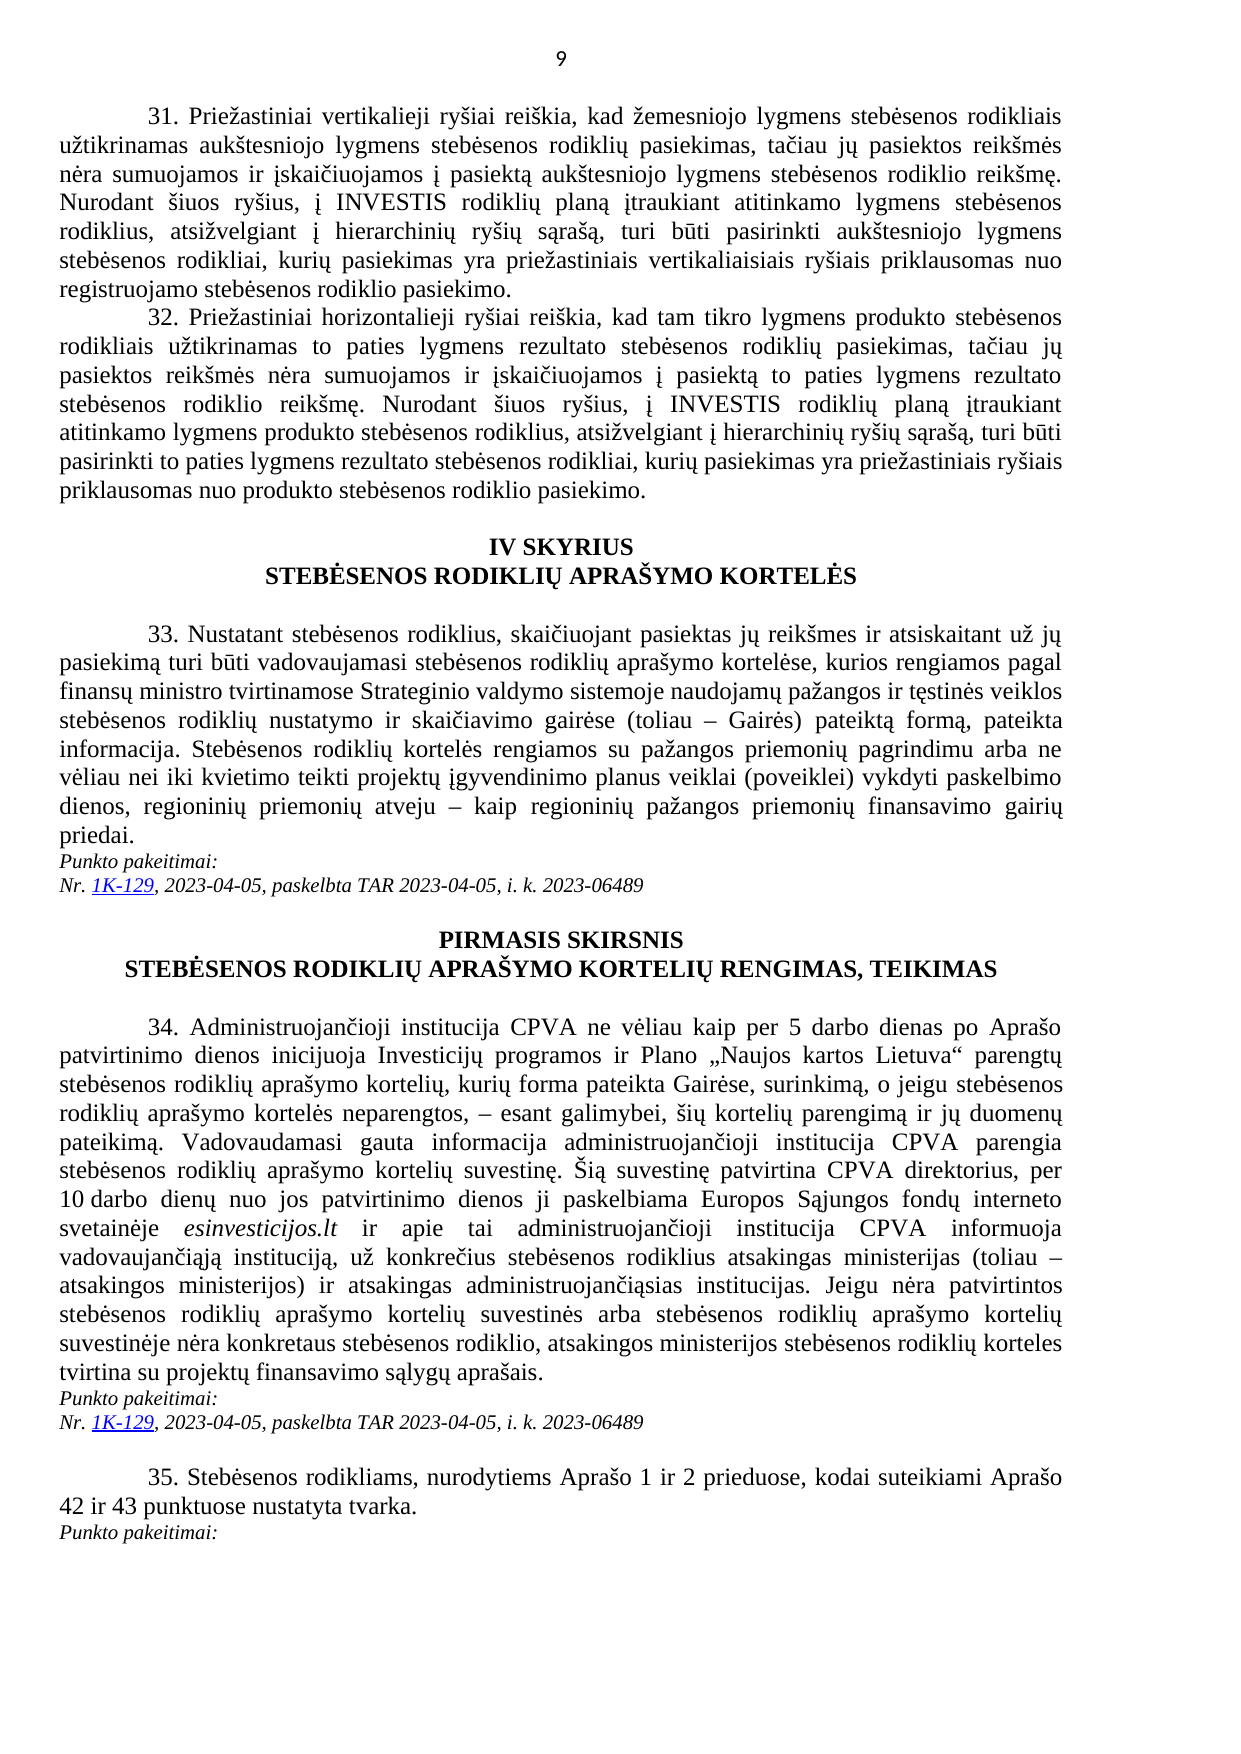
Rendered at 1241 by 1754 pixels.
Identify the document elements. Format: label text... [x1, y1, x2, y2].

text IV SKYRIUS [59, 532, 1063, 561]
text 35. Stebėsenos rodikliams, nurodytiems Aprašo 1 ir 2 prieduose, kodai suteikiami Aprašo 42 ir 43 punktuose nustatyta tvarka. [59, 1462, 1063, 1520]
text STEBĖSENOS RODIKLIŲ APRAŠYMO KORTELĖS [59, 561, 1063, 590]
text 31. Priežastiniai vertikalieji ryšiai reiškia, kad žemesniojo lygmens stebėsenos rodikliais užtikrinamas aukštesniojo lygmens stebėsenos rodiklių pasiekimas, tačiau jų pasiektos reikšmės nėra sumuojamos ir įskaičiuojamos į pasiektą aukštesniojo lygmens stebėsenos rodiklio reikšmę. Nurodant šiuos ryšius, į INVESTIS rodiklių planą įtraukiant atitinkamo lygmens stebėsenos rodiklius, atsižvelgiant į hierarchinių ryšių sąrašą, turi būti pasirinkti aukštesniojo lygmens stebėsenos rodikliai, kurių pasiekimas yra priežastiniais vertikaliaisiais ryšiais priklausomas nuo registruojamo stebėsenos rodiklio pasiekimo. [59, 101, 1063, 302]
text Nr. 1K-129, 2023-04-05, paskelbta TAR 2023-04-05, i. k. 2023-06489 [59, 873, 1063, 897]
text Punkto pakeitimai: [59, 849, 1063, 873]
text Nr. 1K-129, 2023-04-05, paskelbta TAR 2023-04-05, i. k. 2023-06489 [59, 1409, 1063, 1434]
text 34. Administruojančioji institucija CPVA ne vėliau kaip per 5 darbo dienas po Aprašo patvirtinimo dienos inicijuoja Investicijų programos ir Plano „Naujos kartos Lietuva“ parengtų stebėsenos rodiklių aprašymo kortelių, kurių forma pateikta Gairėse, surinkimą, o jeigu stebėsenos rodiklių aprašymo kortelės neparengtos, – esant galimybei, šių kortelių parengimą ir jų duomenų pateikimą. Vadovaudamasi gauta informacija administruojančioji institucija CPVA parengia stebėsenos rodiklių aprašymo kortelių suvestinę. Šią suvestinę patvirtina CPVA direktorius, per 10 darbo dienų nuo jos patvirtinimo dienos ji paskelbiama Europos Sąjungos fondų interneto svetainėje esinvesticijos.lt ir apie tai administruojančioji institucija CPVA informuoja vadovaujančiąją instituciją, už konkrečius stebėsenos rodiklius atsakingas ministerijas (toliau – atsakingos ministerijos) ir atsakingas administruojančiąsias institucijas. Jeigu nėra patvirtintos stebėsenos rodiklių aprašymo kortelių suvestinės arba stebėsenos rodiklių aprašymo kortelių suvestinėje nėra konkretaus stebėsenos rodiklio, atsakingos ministerijos stebėsenos rodiklių korteles tvirtina su projektų finansavimo sąlygų aprašais. [59, 1012, 1063, 1386]
text STEBĖSENOS RODIKLIŲ APRAŠYMO KORTELIŲ RENGIMAS, TEIKIMAS [59, 954, 1063, 983]
text PIRMASIS SKIRSNIS [59, 926, 1063, 954]
text Punkto pakeitimai: [59, 1386, 1063, 1409]
text Punkto pakeitimai: [59, 1520, 1063, 1544]
text 33. Nustatant stebėsenos rodiklius, skaičiuojant pasiektas jų reikšmes ir atsiskaitant už jų pasiekimą turi būti vadovaujamasi stebėsenos rodiklių aprašymo kortelėse, kurios rengiamos pagal finansų ministro tvirtinamose Strateginio valdymo sistemoje naudojamų pažangos ir tęstinės veiklos stebėsenos rodiklių nustatymo ir skaičiavimo gairėse (toliau – Gairės) pateiktą formą, pateikta informacija. Stebėsenos rodiklių kortelės rengiamos su pažangos priemonių pagrindimu arba ne vėliau nei iki kvietimo teikti projektų įgyvendinimo planus veiklai (poveiklei) vykdyti paskelbimo dienos, regioninių priemonių atveju – kaip regioninių pažangos priemonių finansavimo gairių priedai. [59, 619, 1063, 849]
text 32. Priežastiniai horizontalieji ryšiai reiškia, kad tam tikro lygmens produkto stebėsenos rodikliais užtikrinamas to paties lygmens rezultato stebėsenos rodiklių pasiekimas, tačiau jų pasiektos reikšmės nėra sumuojamos ir įskaičiuojamos į pasiektą to paties lygmens rezultato stebėsenos rodiklio reikšmę. Nurodant šiuos ryšius, į INVESTIS rodiklių planą įtraukiant atitinkamo lygmens produkto stebėsenos rodiklius, atsižvelgiant į hierarchinių ryšių sąrašą, turi būti pasirinkti to paties lygmens rezultato stebėsenos rodikliai, kurių pasiekimas yra priežastiniais ryšiais priklausomas nuo produkto stebėsenos rodiklio pasiekimo. [59, 302, 1063, 504]
